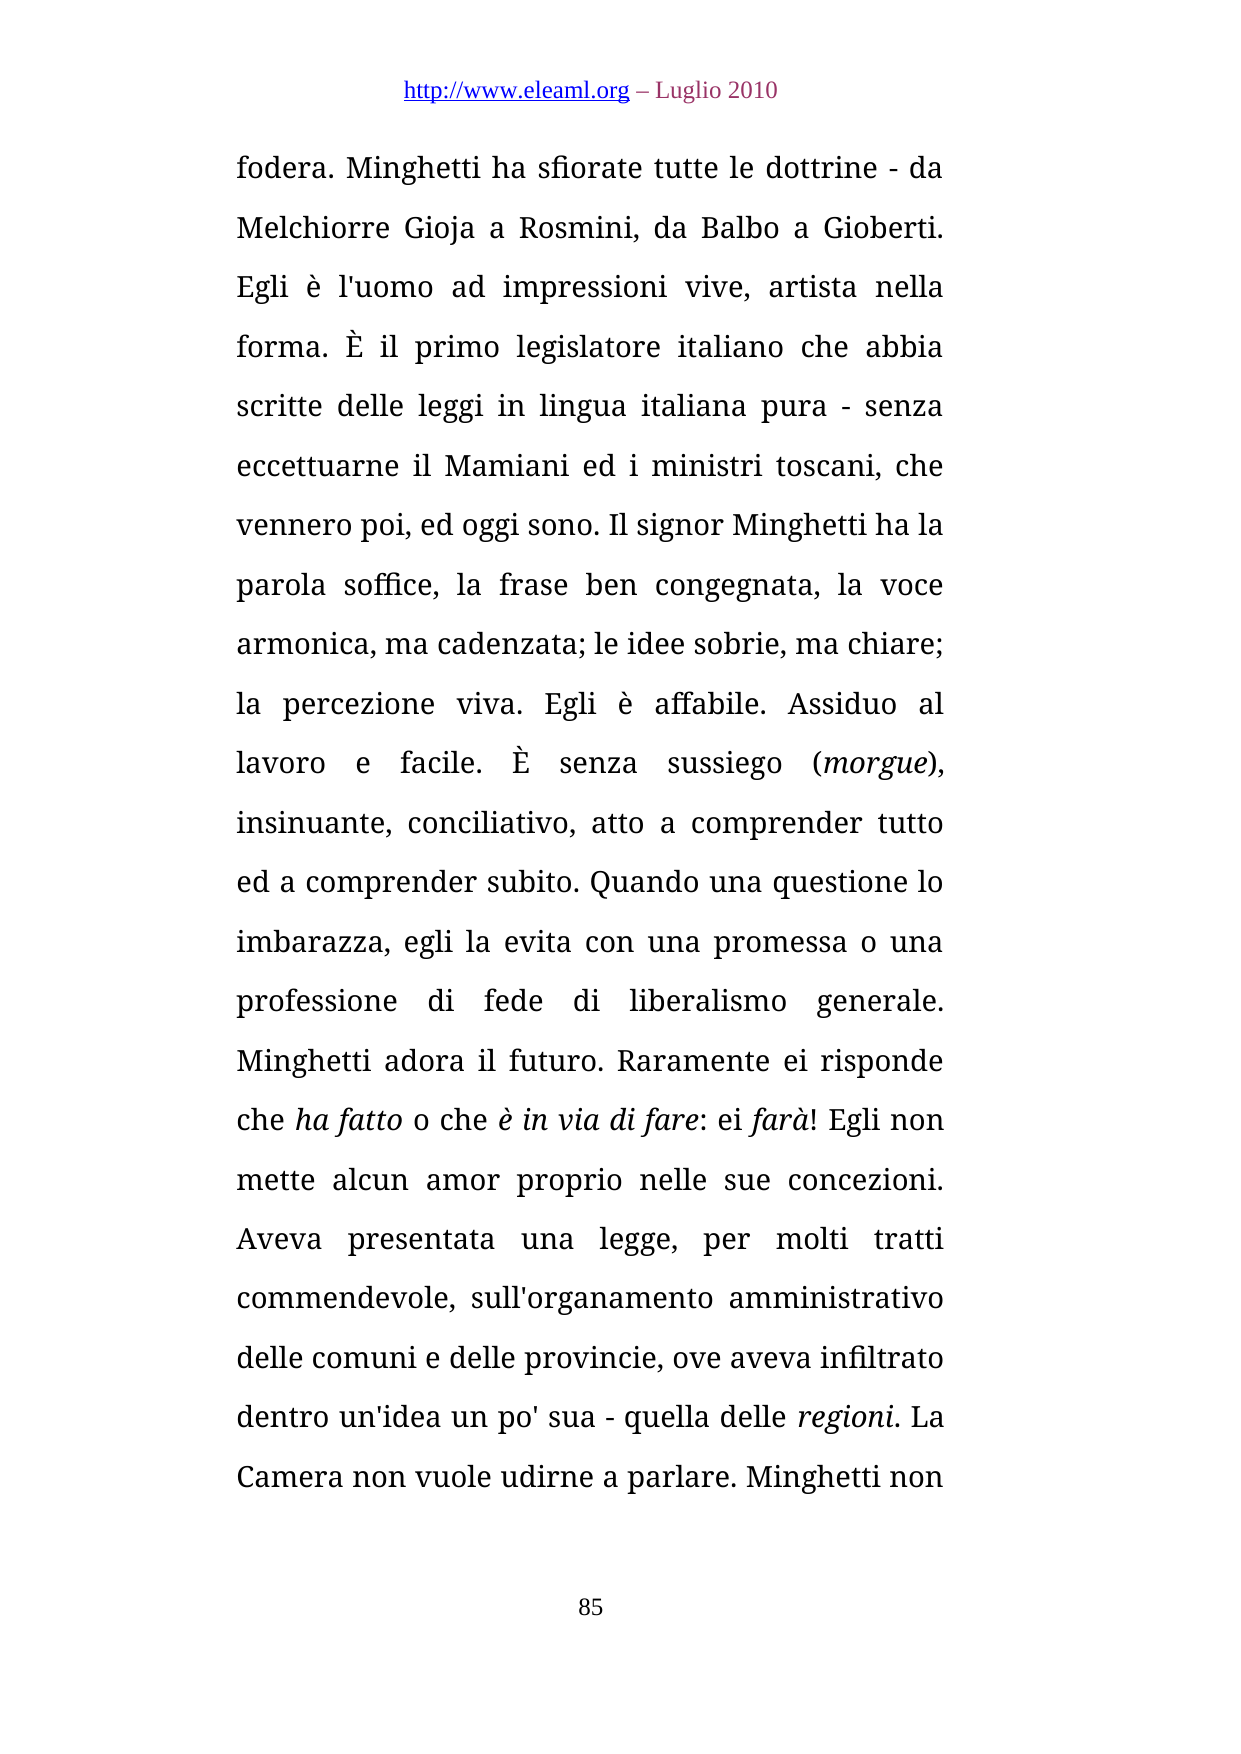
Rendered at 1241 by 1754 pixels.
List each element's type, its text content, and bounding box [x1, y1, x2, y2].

text fodera. Minghetti ha sfiorate tutte le dottrine - da Melchiorre Gioja a Rosmini, da Balbo a Gioberti. Egli è l'uomo ad impressioni vive, artista nella forma. È il primo legislatore italiano che abbia scritte delle leggi in lingua italiana pura - senza eccettuarne il Mamiani ed i ministri toscani, che vennero poi, ed oggi sono. Il signor Minghetti ha la parola soffice, la frase ben congegnata, la voce armonica, ma cadenzata; le idee sobrie, ma chiare; la percezione viva. Egli è affabile. Assiduo al lavoro e facile. È senza sussiego (morgue), insinuante, conciliativo, atto a comprender tutto ed a comprender subito. Quando una questione lo imbarazza, egli la evita con una promessa o una professione di fede di liberalismo generale. Minghetti adora il futuro. Raramente ei risponde che ha fatto o che è in via di fare: ei farà! Egli non mette alcun amor proprio nelle sue concezioni. Aveva presentata una legge, per molti tratti commendevole, sull'organamento amministrativo delle comuni e delle provincie, ove aveva infiltrato dentro un'idea un po' sua - quella delle regioni. La Camera non vuole udirne a parlare. Minghetti non [236, 148, 945, 1496]
